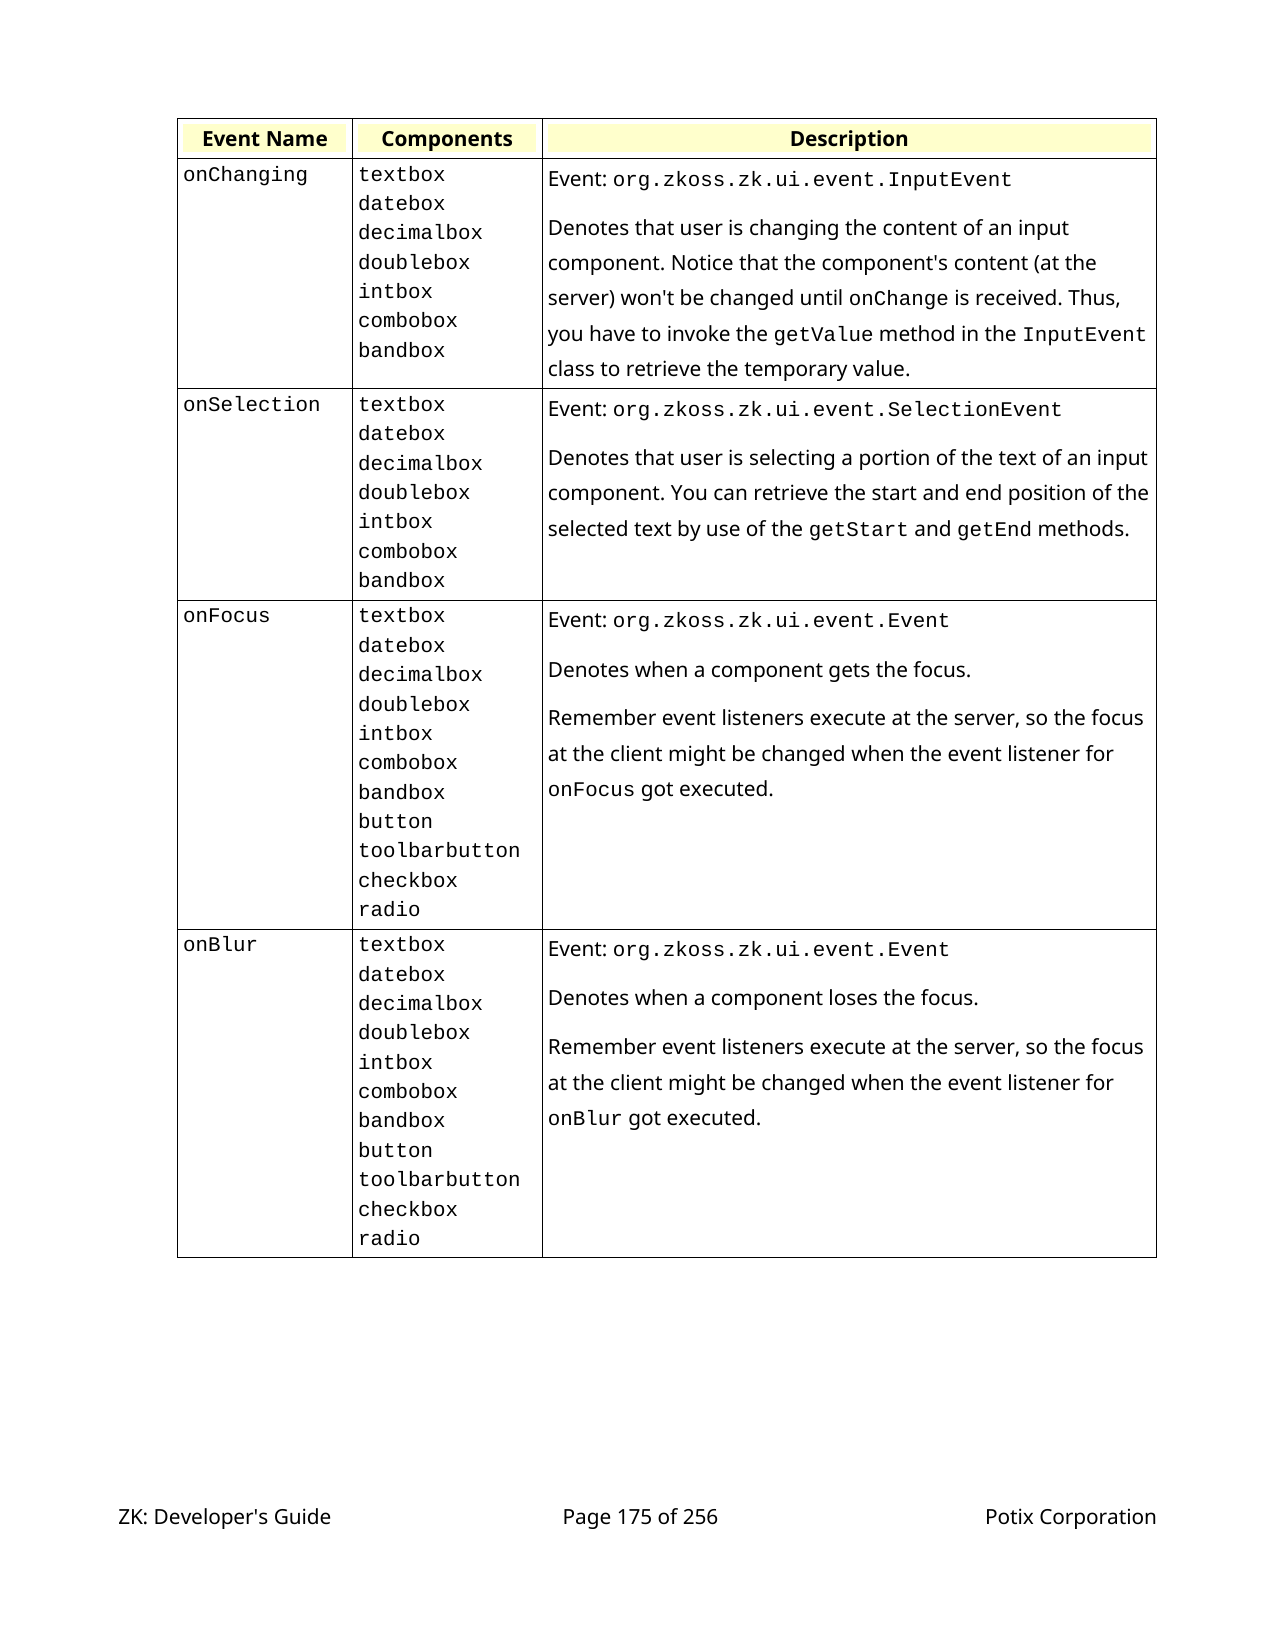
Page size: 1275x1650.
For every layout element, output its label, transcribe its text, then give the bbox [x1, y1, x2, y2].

table_cell onSelection [178, 389, 352, 600]
table_cell onChanging [178, 159, 352, 388]
table_cell Event: org.zkoss.zk.ui.event.Event Denotes when a component gets the focus. Remember event listeners execute at the server, so the focus at the client might be changed when the event listener for onFocus got executed. [543, 601, 1156, 929]
table_cell textbox datebox decimalbox doublebox intbox combobox bandbox button toolbarbutton checkbox radio [353, 601, 542, 929]
table_cell textbox datebox decimalbox doublebox intbox combobox bandbox [353, 159, 542, 388]
table_cell onBlur [178, 930, 352, 1257]
table_cell Event: org.zkoss.zk.ui.event.Event Denotes when a component loses the focus. Remember event listeners execute at the server, so the focus at the client might be changed when the event listener for onBlur got executed. [543, 930, 1156, 1257]
table_cell textbox datebox decimalbox doublebox intbox combobox bandbox button toolbarbutton checkbox radio [353, 930, 542, 1257]
table_cell onFocus [178, 601, 352, 929]
table_header Event Name [178, 119, 352, 158]
table_cell Event: org.zkoss.zk.ui.event.SelectionEvent Denotes that user is selecting a portion of the text of an input component. You can retrieve the start and end position of the selected text by use of the getStart and getEnd methods. [543, 389, 1156, 600]
table_cell Event: org.zkoss.zk.ui.event.InputEvent Denotes that user is changing the content of an input component. Notice that the component's content (at the server) won't be changed until onChange is received. Thus, you have to invoke the getValue method in the InputEvent class to retrieve the temporary value. [543, 159, 1156, 388]
table_header Components [353, 119, 542, 158]
table_header Description [543, 119, 1156, 158]
table_cell textbox datebox decimalbox doublebox intbox combobox bandbox [353, 389, 542, 600]
